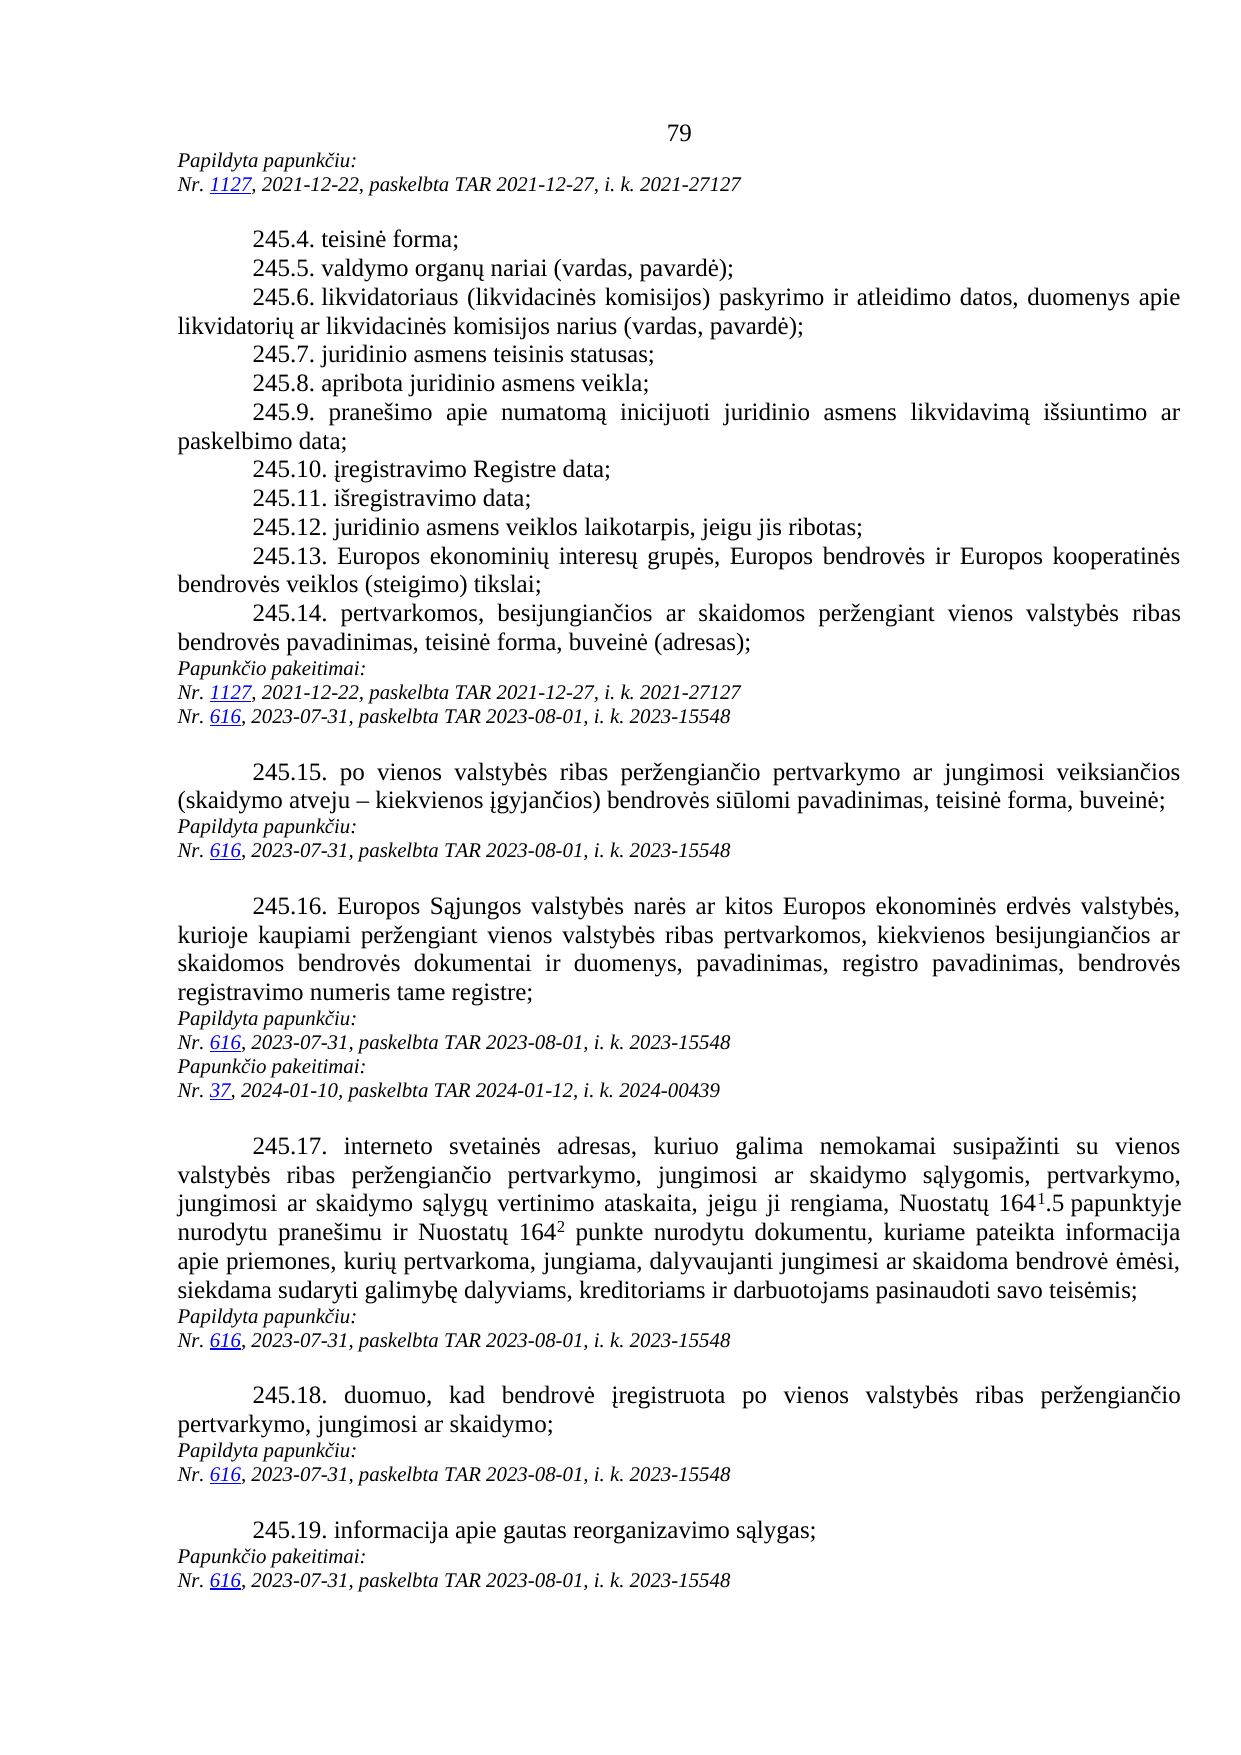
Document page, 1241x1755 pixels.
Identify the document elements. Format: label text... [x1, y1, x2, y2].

text 245.18. duomuo, kad bendrovė įregistruota po vienos valstybės ribas peržengiančio pertvarkymo, jungimosi ar skaidymo; [177, 1380, 1181, 1438]
text Papildyta papunkčiu: [177, 814, 1181, 838]
text Nr. 616, 2023-07-31, paskelbta TAR 2023-08-01, i. k. 2023-15548 [177, 1568, 1181, 1592]
text Papildyta papunkčiu: [177, 148, 1181, 172]
text Papildyta papunkčiu: [177, 1006, 1181, 1030]
text Nr. 616, 2023-07-31, paskelbta TAR 2023-08-01, i. k. 2023-15548 [177, 1462, 1181, 1486]
text Papunkčio pakeitimai: [177, 1054, 1181, 1078]
text Nr. 1127, 2021-12-22, paskelbta TAR 2021-12-27, i. k. 2021-27127 [177, 680, 1181, 704]
text 245.4. teisinė forma; [177, 224, 1181, 253]
text 245.17. interneto svetainės adresas, kuriuo galima nemokamai susipažinti su vienos valstybės ribas peržengiančio pertvarkymo, jungimosi ar skaidymo sąlygomis, pertvarkymo, jungimosi ar skaidymo sąlygų vertinimo ataskaita, jeigu ji rengiama, Nuostatų 1641.5 papunktyje nurodytu pranešimu ir Nuostatų 1642 punkte nurodytu dokumentu, kuriame pateikta informacija apie priemones, kurių pertvarkoma, jungiama, dalyvaujanti jungimesi ar skaidoma bendrovė ėmėsi, siekdama sudaryti galimybę dalyviams, kreditoriams ir darbuotojams pasinaudoti savo teisėmis; [177, 1131, 1181, 1303]
text Nr. 616, 2023-07-31, paskelbta TAR 2023-08-01, i. k. 2023-15548 [177, 1030, 1181, 1054]
text Papildyta papunkčiu: [177, 1438, 1181, 1462]
text 245.11. išregistravimo data; [177, 483, 1181, 512]
text Papunkčio pakeitimai: [177, 1543, 1181, 1568]
text Nr. 616, 2023-07-31, paskelbta TAR 2023-08-01, i. k. 2023-15548 [177, 1328, 1181, 1352]
text 245.10. įregistravimo Registre data; [177, 454, 1181, 483]
text Nr. 1127, 2021-12-22, paskelbta TAR 2021-12-27, i. k. 2021-27127 [177, 172, 1181, 196]
text 245.7. juridinio asmens teisinis statusas; [177, 339, 1181, 368]
text 245.5. valdymo organų nariai (vardas, pavardė); [177, 253, 1181, 282]
text 245.6. likvidatoriaus (likvidacinės komisijos) paskyrimo ir atleidimo datos, duomenys apie likvidatorių ar likvidacinės komisijos narius (vardas, pavardė); [177, 282, 1181, 339]
text 245.12. juridinio asmens veiklos laikotarpis, jeigu jis ribotas; [177, 512, 1181, 541]
text Nr. 616, 2023-07-31, paskelbta TAR 2023-08-01, i. k. 2023-15548 [177, 704, 1181, 728]
text Papildyta papunkčiu: [177, 1303, 1181, 1328]
text 245.14. pertvarkomos, besijungiančios ar skaidomos peržengiant vienos valstybės ribas bendrovės pavadinimas, teisinė forma, buveinė (adresas); [177, 598, 1181, 656]
text 245.13. Europos ekonominių interesų grupės, Europos bendrovės ir Europos kooperatinės bendrovės veiklos (steigimo) tikslai; [177, 541, 1181, 598]
text Nr. 37, 2024-01-10, paskelbta TAR 2024-01-12, i. k. 2024-00439 [177, 1078, 1181, 1102]
text 245.15. po vienos valstybės ribas peržengiančio pertvarkymo ar jungimosi veiksiančios (skaidymo atveju – kiekvienos įgyjančios) bendrovės siūlomi pavadinimas, teisinė forma, buveinė; [177, 757, 1181, 814]
text 245.19. informacija apie gautas reorganizavimo sąlygas; [177, 1515, 1181, 1543]
text 245.9. pranešimo apie numatomą inicijuoti juridinio asmens likvidavimą išsiuntimo ar paskelbimo data; [177, 397, 1181, 454]
text Papunkčio pakeitimai: [177, 656, 1181, 680]
text Nr. 616, 2023-07-31, paskelbta TAR 2023-08-01, i. k. 2023-15548 [177, 838, 1181, 862]
text 245.16. Europos Sąjungos valstybės narės ar kitos Europos ekonominės erdvės valstybės, kurioje kaupiami peržengiant vienos valstybės ribas pertvarkomos, kiekvienos besijungiančios ar skaidomos bendrovės dokumentai ir duomenys, pavadinimas, registro pavadinimas, bendrovės registravimo numeris tame registre; [177, 891, 1181, 1006]
text 245.8. apribota juridinio asmens veikla; [177, 368, 1181, 397]
